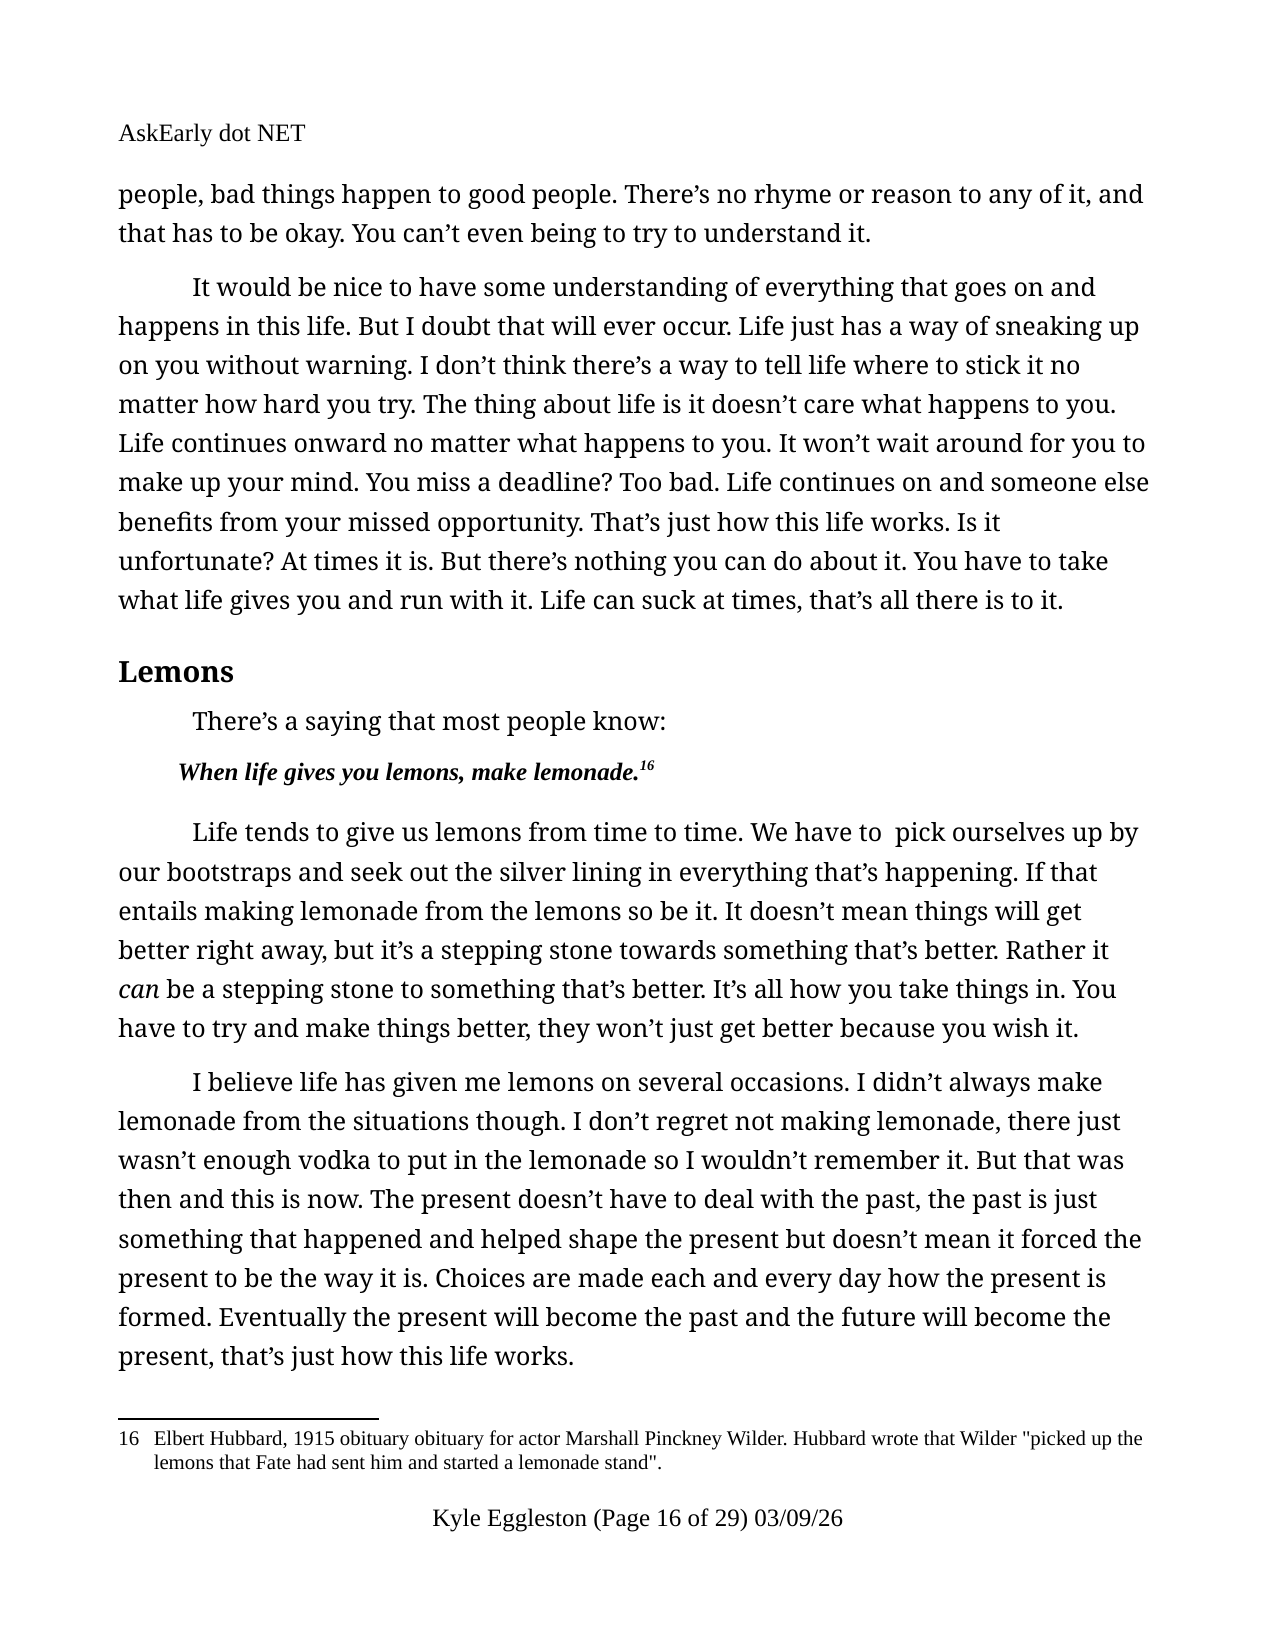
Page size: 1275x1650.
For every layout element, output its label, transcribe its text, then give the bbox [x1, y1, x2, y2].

text Elbert Hubbard, 1915 obituary obituary for actor Marshall Pinckney Wilder. Hubbard wrote that Wilder "picked up the lemons that Fate had sent him and started a lemonade stand". [118, 1426, 1157, 1474]
subtitle Lemons [118, 651, 1157, 691]
text I believe life has given me lemons on several occasions. I didn’t always make lemonade from the situations though. I don’t regret not making lemonade, there just wasn’t enough vodka to put in the lemonade so I wouldn’t remember it. But that was then and this is now. The present doesn’t have to deal with the past, the past is just something that happened and helped shape the present but doesn’t mean it forced the present to be the way it is. Choices are made each and every day how the present is formed. Eventually the present will become the past and the future will become the present, that’s just how this life works. [118, 1065, 1157, 1373]
text Life tends to give us lemons from time to time. We have to pick ourselves up by our bootstraps and seek out the silver lining in everything that’s happening. If that entails making lemonade from the lemons so be it. It doesn’t mean things will get better right away, but it’s a stepping stone towards something that’s better. Rather it can be a stepping stone to something that’s better. It’s all how you take things in. You have to try and make things better, they won’t just get better because you wish it. [118, 815, 1157, 1045]
text There’s a saying that most people know: [118, 703, 1157, 737]
text people, bad things happen to good people. There’s no rhyme or reason to any of it, and that has to be okay. You can’t even being to try to understand it. [118, 176, 1157, 249]
text It would be nice to have some understanding of everything that goes on and happens in this life. But I doubt that will ever occur. Life just has a way of sneaking up on you without warning. I don’t think there’s a way to tell life where to stick it no matter how hard you try. The thing about life is it doesn’t care what happens to you. Life continues onward no matter what happens to you. It won’t wait around for you to make up your mind. You miss a deadline? Too bad. Life continues on and someone else benefits from your missed opportunity. That’s just how this life works. Is it unfortunate? At times it is. But there’s nothing you can do about it. You have to take what life gives you and run with it. Life can suck at times, that’s all there is to it. [118, 269, 1157, 617]
text When life gives you lemons, make lemonade. [177, 757, 1098, 786]
